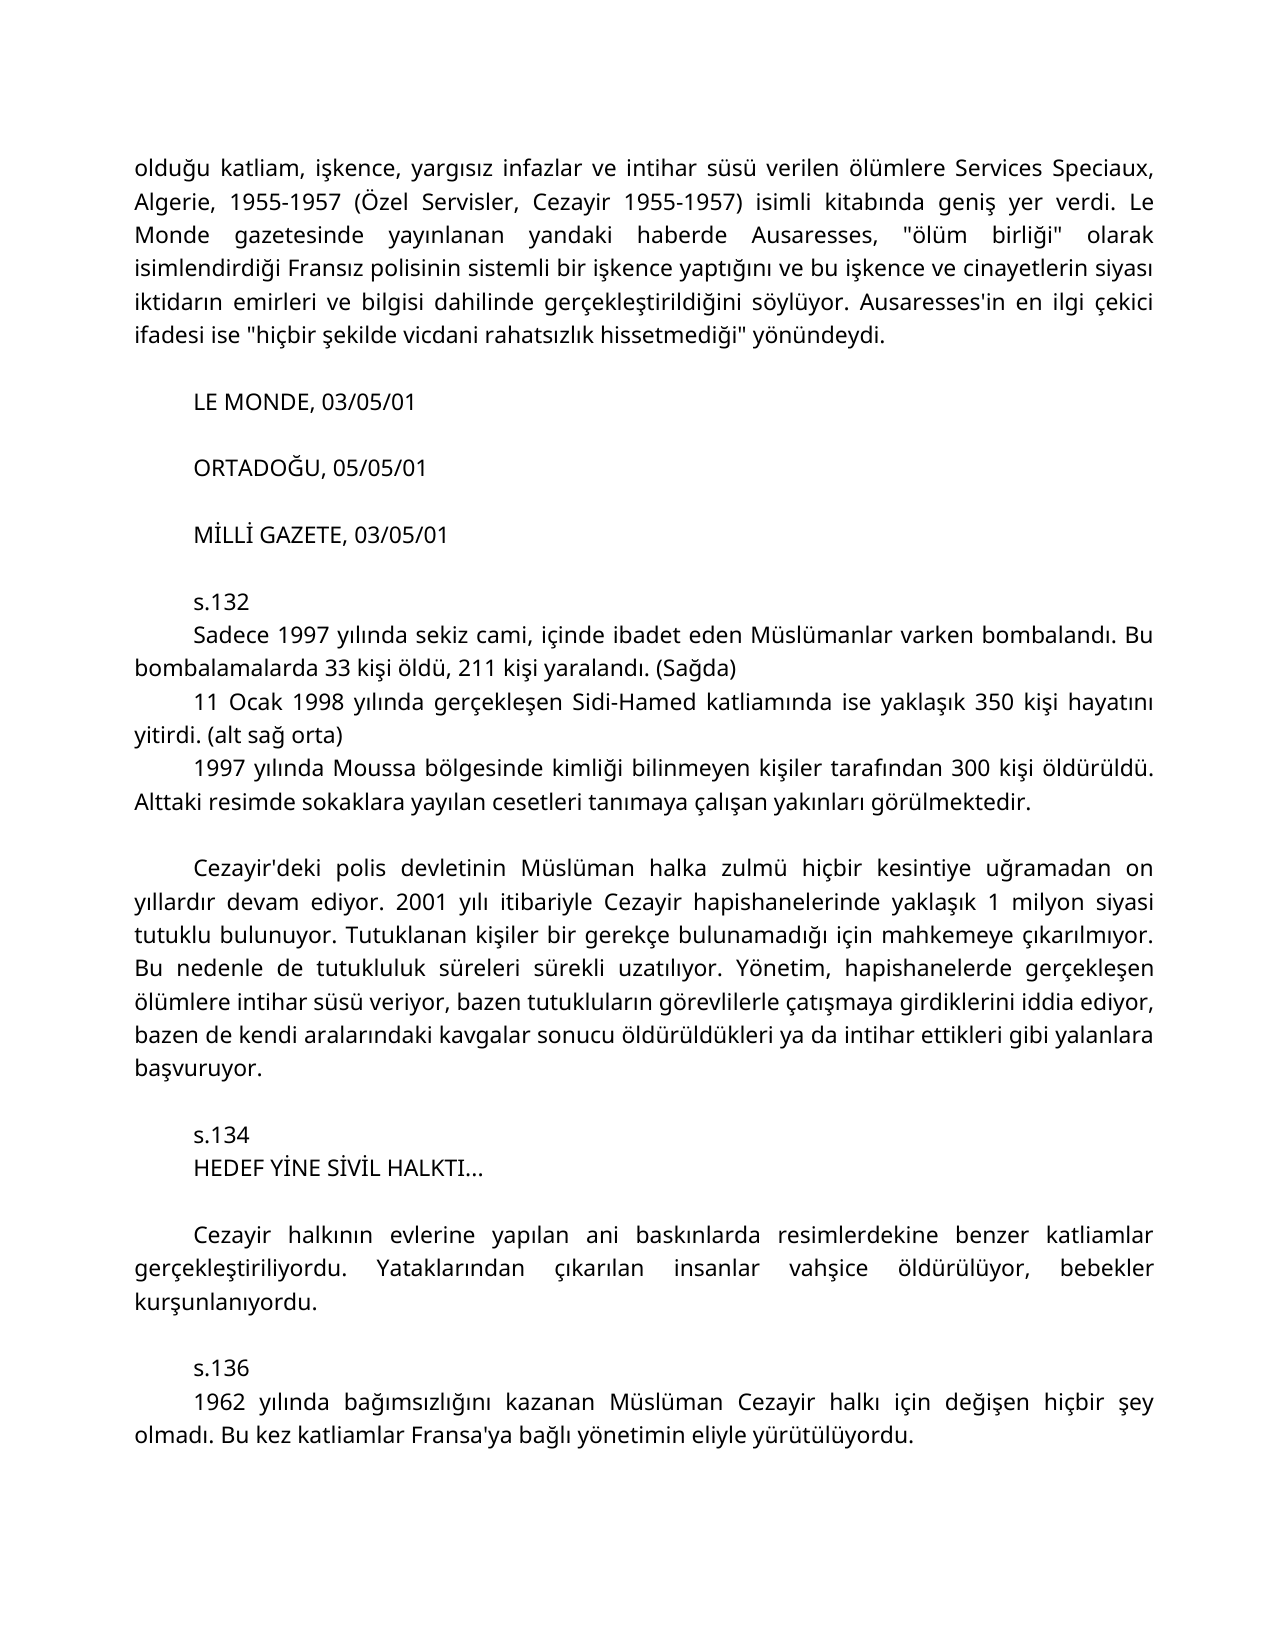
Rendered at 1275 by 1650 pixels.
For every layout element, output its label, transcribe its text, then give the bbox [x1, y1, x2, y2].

text s.136 [134, 1350, 1155, 1383]
text 1997 yılında Moussa bölgesinde kimliği bilinmeyen kişiler tarafından 300 kişi öldürüldü. Alttaki resimde sokaklara yayılan cesetleri tanımaya çalışan yakınları görülmektedir. [134, 750, 1155, 817]
text Cezayir'deki polis devletinin Müslüman halka zulmü hiçbir kesintiye uğramadan on yıllardır devam ediyor. 2001 yılı itibariyle Cezayir hapishanelerinde yaklaşık 1 milyon siyasi tutuklu bulunuyor. Tutuklanan kişiler bir gerekçe bulunamadığı için mahkemeye çıkarılmıyor. Bu nedenle de tutukluluk süreleri sürekli uzatılıyor. Yönetim, hapishanelerde gerçekleşen ölümlere intihar süsü veriyor, bazen tutukluların görevlilerle çatışmaya girdiklerini iddia ediyor, bazen de kendi aralarındaki kavgalar sonucu öldürüldükleri ya da intihar ettikleri gibi yalanlara başvuruyor. [134, 850, 1155, 1083]
text s.132 [134, 583, 1155, 617]
text 1962 yılında bağımsızlığını kazanan Müslüman Cezayir halkı için değişen hiçbir şey olmadı. Bu kez katliamlar Fransa'ya bağlı yönetimin eliyle yürütülüyordu. [134, 1383, 1155, 1450]
text olduğu katliam, işkence, yargısız infazlar ve intihar süsü verilen ölümlere Services Speciaux, Algerie, 1955-1957 (Özel Servisler, Cezayir 1955-1957) isimli kitabında geniş yer verdi. Le Monde gazetesinde yayınlanan yandaki haberde Ausaresses, "ölüm birliği" olarak isimlendirdiği Fransız polisinin sistemli bir işkence yaptığını ve bu işkence ve cinayetlerin siyası iktidarın emirleri ve bilgisi dahilinde gerçekleştirildiğini söylüyor. Ausaresses'in en ilgi çekici ifadesi ise "hiçbir şekilde vicdani rahatsızlık hissetmediği" yönündeydi. [134, 150, 1155, 350]
text 11 Ocak 1998 yılında gerçekleşen Sidi-Hamed katliamında ise yaklaşık 350 kişi hayatını yitirdi. (alt sağ orta) [134, 683, 1155, 750]
text MİLLİ GAZETE, 03/05/01 [134, 517, 1155, 550]
text Sadece 1997 yılında sekiz cami, içinde ibadet eden Müslümanlar varken bombalandı. Bu bombalamalarda 33 kişi öldü, 211 kişi yaralandı. (Sağda) [134, 617, 1155, 683]
text Cezayir halkının evlerine yapılan ani baskınlarda resimlerdekine benzer katliamlar gerçekleştiriliyordu. Yataklarından çıkarılan insanlar vahşice öldürülüyor, bebekler kurşunlanıyordu. [134, 1217, 1155, 1317]
text s.134 [134, 1117, 1155, 1150]
text LE MONDE, 03/05/01 [134, 383, 1155, 417]
text HEDEF YİNE SİVİL HALKTI... [134, 1150, 1155, 1183]
text ORTADOĞU, 05/05/01 [134, 450, 1155, 483]
